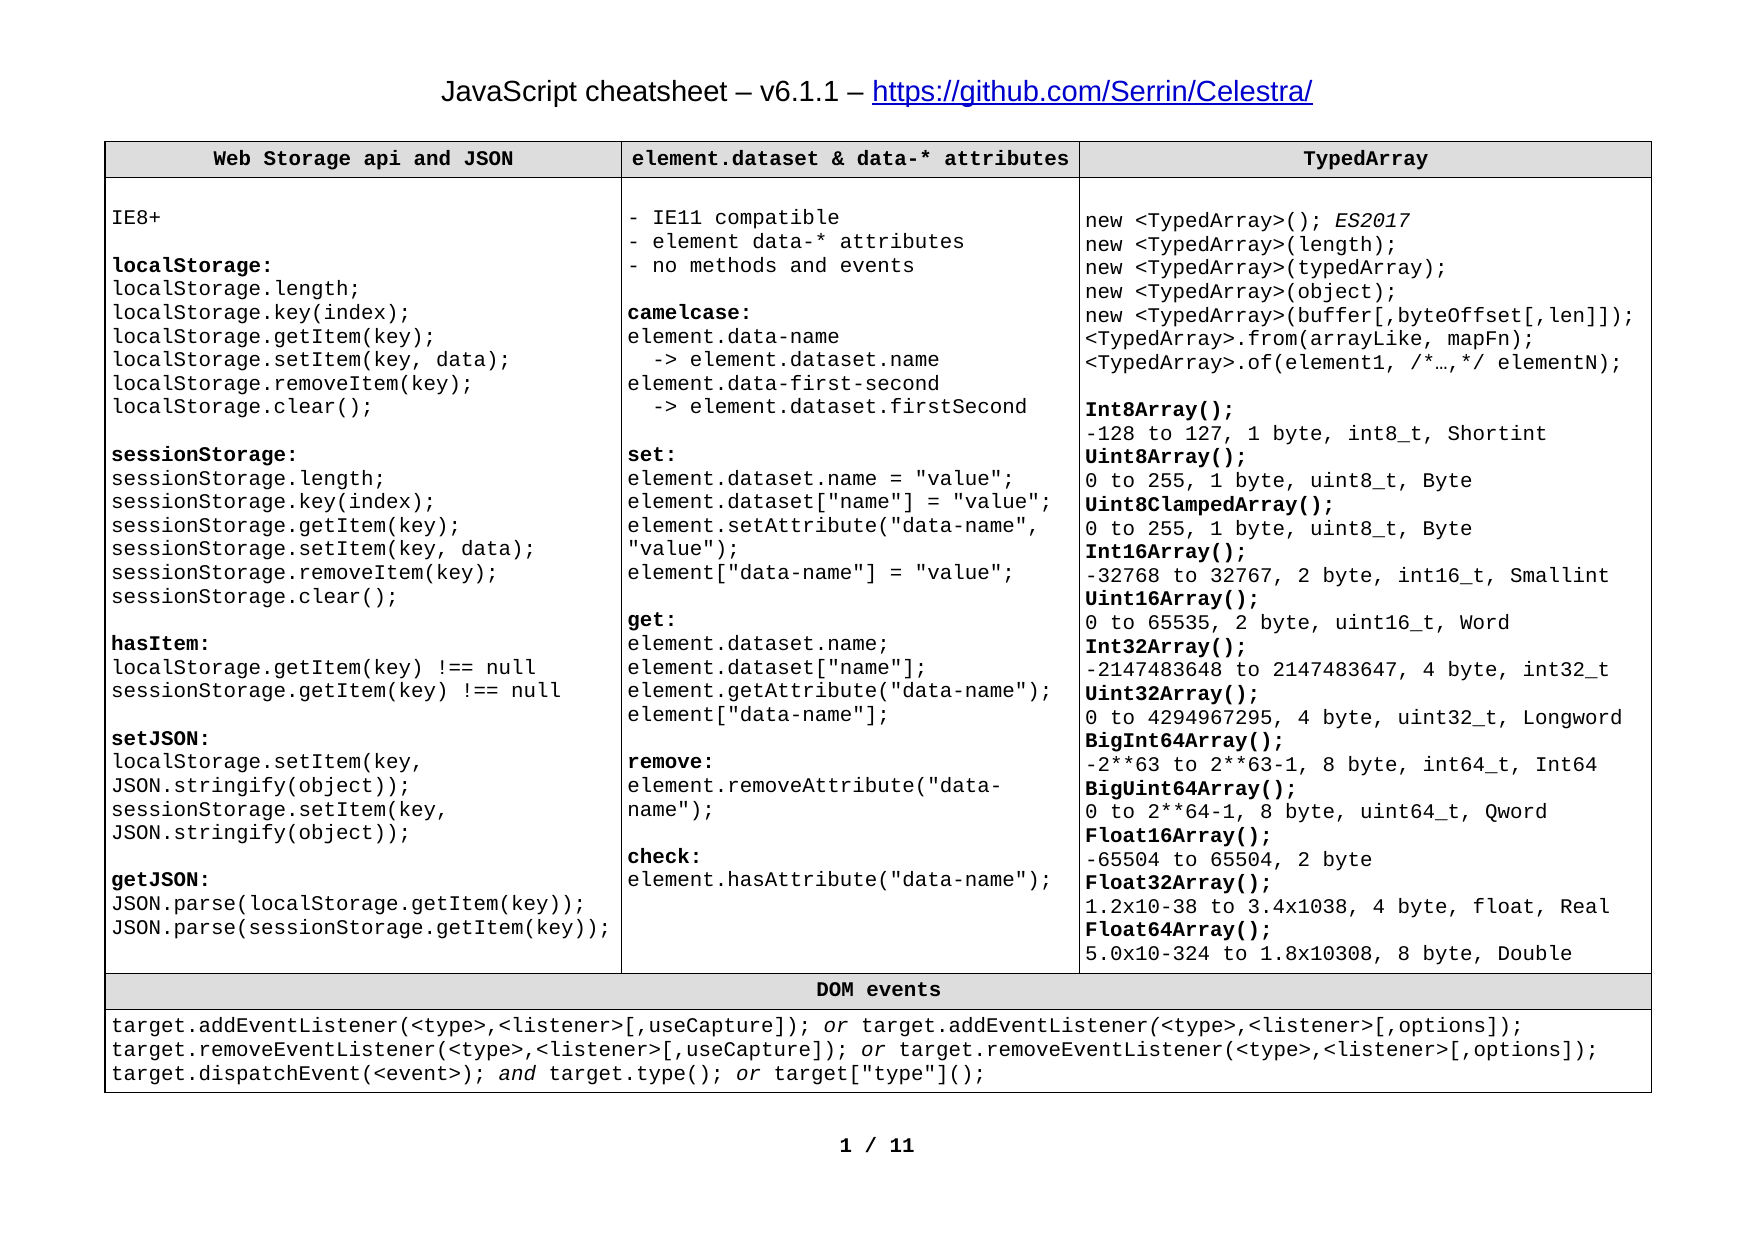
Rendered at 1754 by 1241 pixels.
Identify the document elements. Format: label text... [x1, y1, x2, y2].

table_header TypedArray [1080, 142, 1651, 177]
table_cell DOM events [106, 974, 1651, 1009]
table_cell target.addEventListener(<type>,<listener>[,useCapture]); or target.addEventListener(<type>,<listener>[,options]); target.removeEventListener(<type>,<listener>[,useCapture]); or target.removeEventListener(<type>,<listener>[,options]); target.dispatchEvent(<event>); and target.type(); or target["type"](); [106, 1010, 1651, 1092]
text JavaScript cheatsheet – v6.1.1 – https://github.com/Serrin/Celestra/ [105, 74, 1648, 107]
table_cell - IE11 compatible - element data-* attributes - no methods and events camelcase: element.data-name -> element.dataset.name element.data-first-second -> element.dataset.firstSecond set: element.dataset.name = "value"; element.dataset["name"] = "value"; element.setAttribute("data-name", "value"); element["data-name"] = "value"; get: element.dataset.name; element.dataset["name"]; element.getAttribute("data-name"); element["data-name"]; remove: element.removeAttribute("data-name"); check: element.hasAttribute("data-name"); [622, 178, 1079, 972]
table_header element.dataset & data-* attributes [622, 142, 1079, 177]
table_cell new <TypedArray>(); ES2017 new <TypedArray>(length); new <TypedArray>(typedArray); new <TypedArray>(object); new <TypedArray>(buffer[,byteOffset[,len]]); <TypedArray>.from(arrayLike, mapFn); <TypedArray>.of(element1, /*…,*/ elementN); Int8Array(); -128 to 127, 1 byte, int8_t, Shortint Uint8Array(); 0 to 255, 1 byte, uint8_t, Byte Uint8ClampedArray(); 0 to 255, 1 byte, uint8_t, Byte Int16Array(); -32768 to 32767, 2 byte, int16_t, Smallint Uint16Array(); 0 to 65535, 2 byte, uint16_t, Word Int32Array(); -2147483648 to 2147483647, 4 byte, int32_t Uint32Array(); 0 to 4294967295, 4 byte, uint32_t, Longword BigInt64Array(); -2**63 to 2**63-1, 8 byte, int64_t, Int64 BigUint64Array(); 0 to 2**64-1, 8 byte, uint64_t, Qword Float16Array(); -65504 to 65504, 2 byte Float32Array(); 1.2x10-38 to 3.4x1038, 4 byte, float, Real Float64Array(); 5.0x10-324 to 1.8x10308, 8 byte, Double [1080, 178, 1651, 972]
table_cell IE8+ localStorage: localStorage.length; localStorage.key(index); localStorage.getItem(key); localStorage.setItem(key, data); localStorage.removeItem(key); localStorage.clear(); sessionStorage: sessionStorage.length; sessionStorage.key(index); sessionStorage.getItem(key); sessionStorage.setItem(key, data); sessionStorage.removeItem(key); sessionStorage.clear(); hasItem: localStorage.getItem(key) !== null sessionStorage.getItem(key) !== null setJSON: localStorage.setItem(key, JSON.stringify(object)); sessionStorage.setItem(key, JSON.stringify(object)); getJSON: JSON.parse(localStorage.getItem(key)); JSON.parse(sessionStorage.getItem(key)); [106, 178, 621, 972]
table_header Web Storage api and JSON [106, 142, 621, 177]
